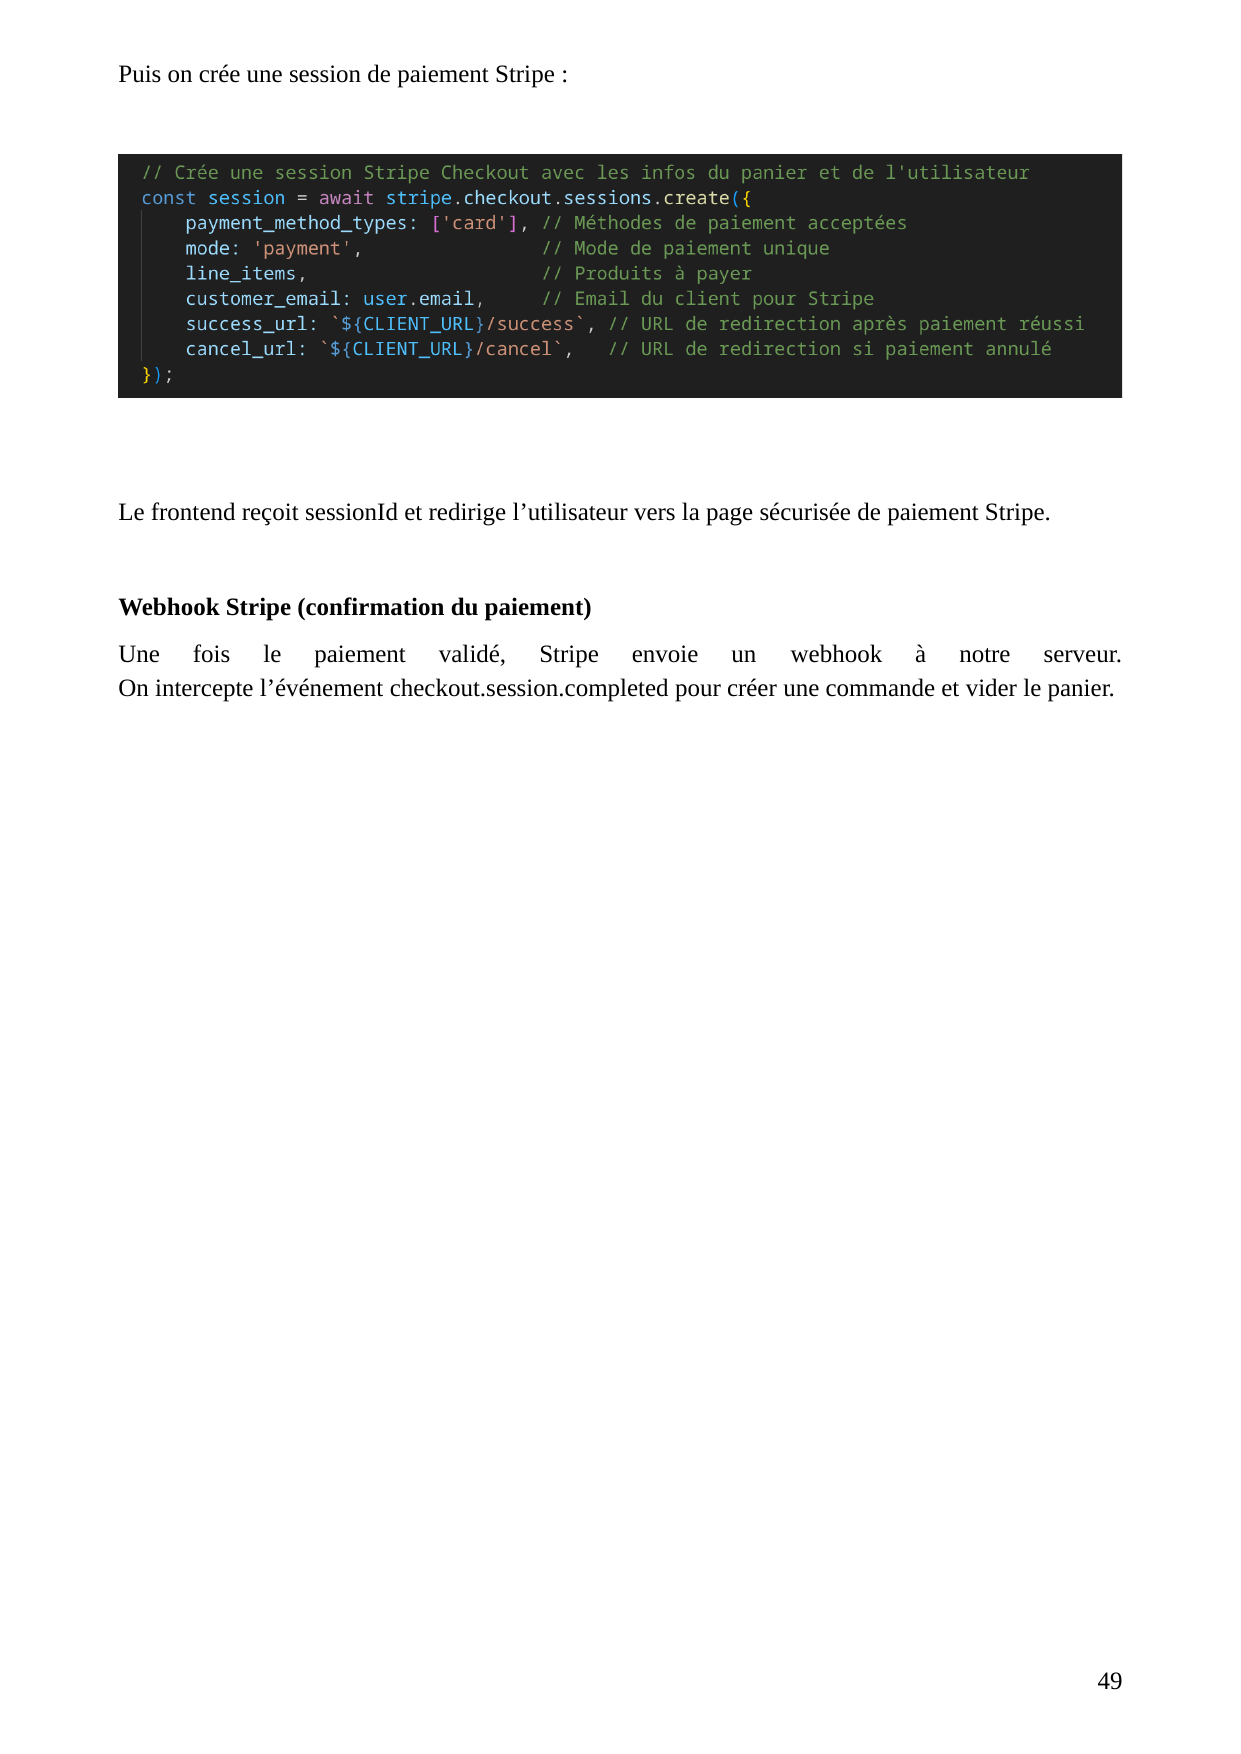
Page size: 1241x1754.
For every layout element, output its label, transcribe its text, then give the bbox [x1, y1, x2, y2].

text Puis on crée une session de paiement Stripe : [118, 59, 1122, 88]
text Le frontend reçoit sessionId et redirige l’utilisateur vers la page sécurisée de paiement Stripe. [118, 497, 1122, 526]
picture [118, 154, 1123, 398]
text Webhook Stripe (confirmation du paiement) [118, 592, 1122, 621]
text Une fois le paiement validé, Stripe envoie un webhook à notre serveur. On intercepte l’événement checkout.session.completed pour créer une commande et vider le panier. [118, 639, 1122, 701]
